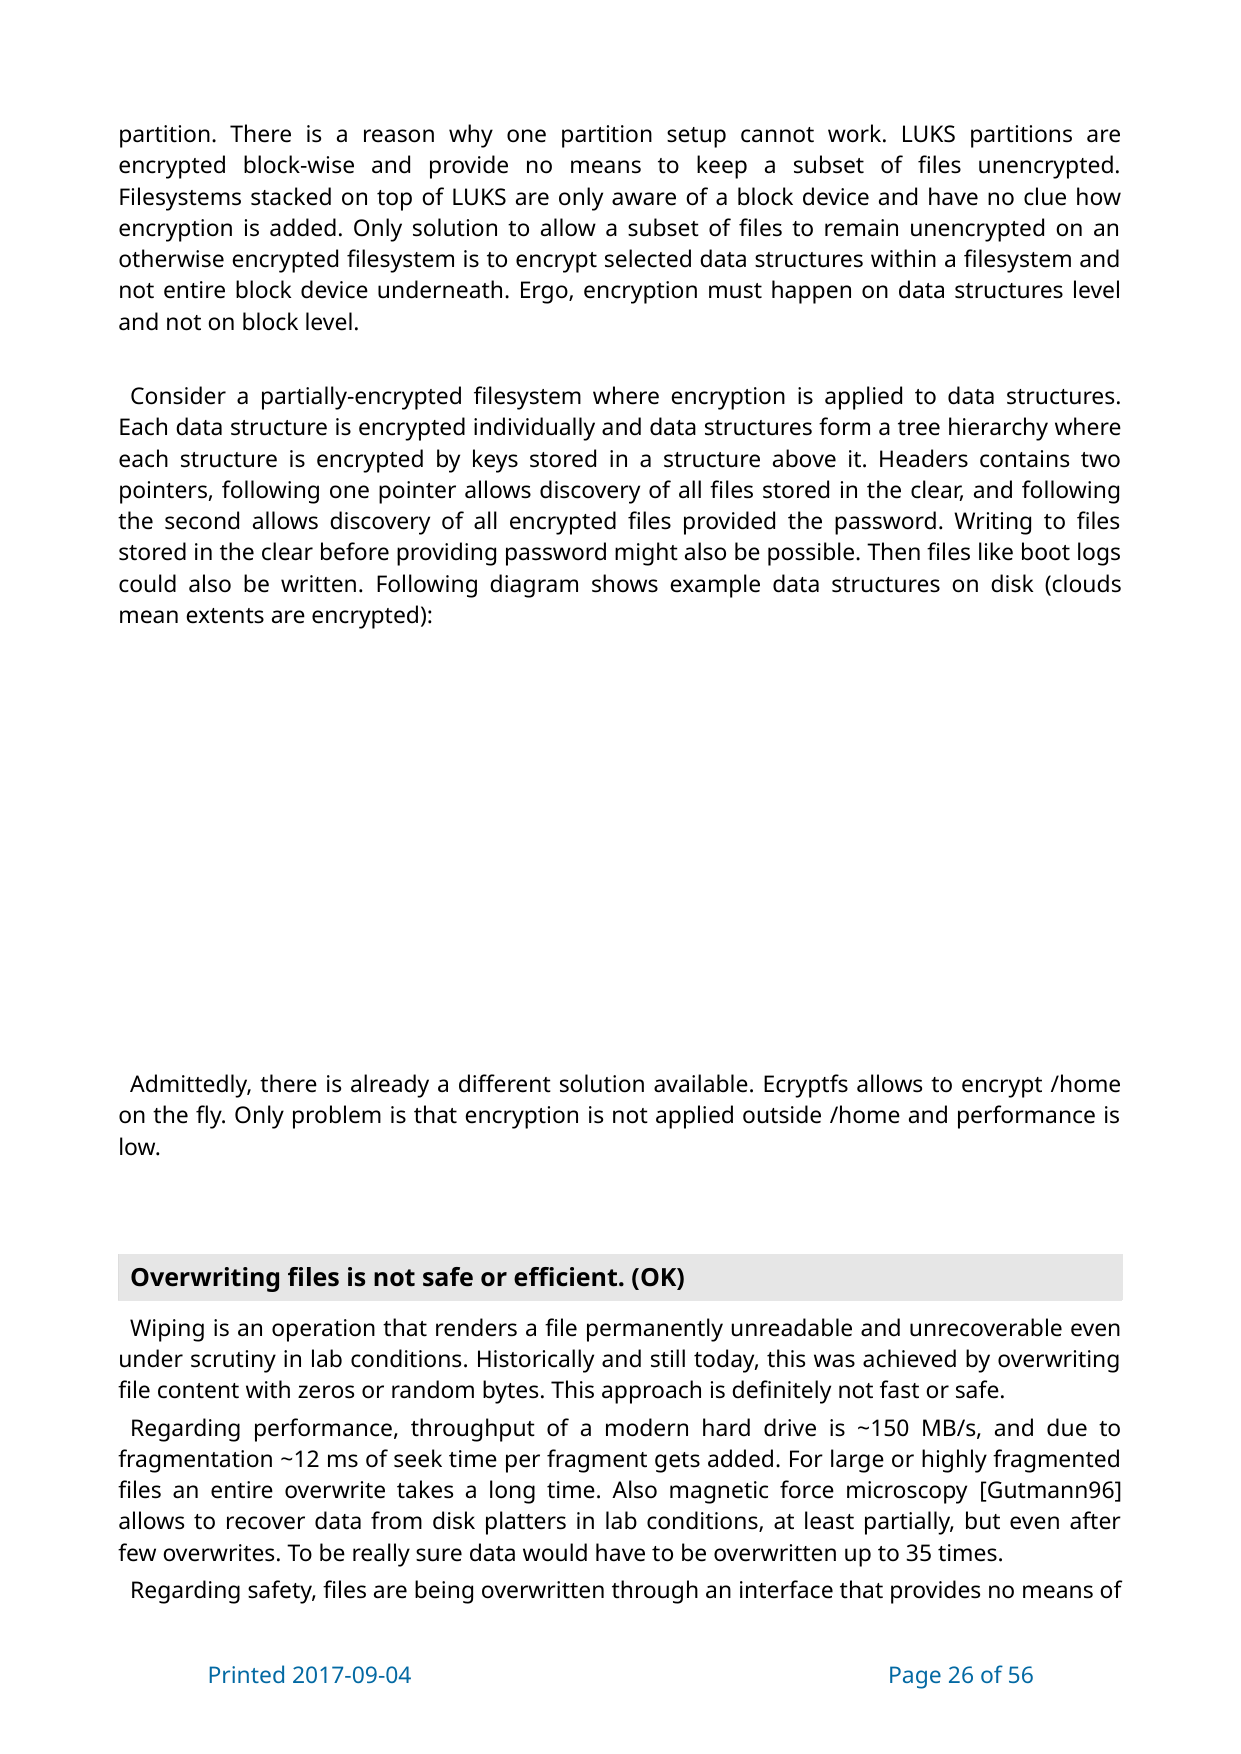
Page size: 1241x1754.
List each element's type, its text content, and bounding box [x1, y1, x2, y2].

text Wiping is an operation that renders a file permanently unreadable and unrecoverable even under scrutiny in lab conditions. Historically and still today, this was achieved by overwriting file content with zeros or random bytes. This approach is definitely not fast or safe. [118, 1312, 1122, 1406]
text Regarding performance, throughput of a modern hard drive is ~150 MB/s, and due to fragmentation ~12 ms of seek time per fragment gets added. For large or highly fragmented files an entire overwrite takes a long time. Also magnetic force microscopy [Gutmann96] allows to recover data from disk platters in lab conditions, at least partially, but even after few overwrites. To be really sure data would have to be overwritten up to 35 times. [118, 1412, 1122, 1568]
text partition. There is a reason why one partition setup cannot work. LUKS partitions are encrypted block-wise and provide no means to keep a subset of files unencrypted. Filesystems stacked on top of LUKS are only aware of a block device and have no clue how encryption is added. Only solution to allow a subset of files to remain unencrypted on an otherwise encrypted filesystem is to encrypt selected data structures within a filesystem and not entire block device underneath. Ergo, encryption must happen on data structures level and not on block level. [118, 118, 1122, 337]
subtitle Overwriting files is not safe or efficient. (OK) [119, 1255, 1122, 1300]
text Admittedly, there is already a different solution available. Ecryptfs allows to encrypt /home on the fly. Only problem is that encryption is not applied outside /home and performance is low. [118, 1068, 1122, 1162]
text Regarding safety, files are being overwritten through an interface that provides no means of [118, 1574, 1122, 1605]
text Consider a partially-encrypted filesystem where encryption is applied to data structures. Each data structure is encrypted individually and data structures form a tree hierarchy where each structure is encrypted by keys stored in a structure above it. Headers contains two pointers, following one pointer allows discovery of all files stored in the clear, and following the second allows discovery of all encrypted files provided the password. Writing to files stored in the clear before providing password might also be possible. Then files like boot logs could also be written. Following diagram shows example data structures on disk (clouds mean extents are encrypted): [118, 380, 1122, 630]
